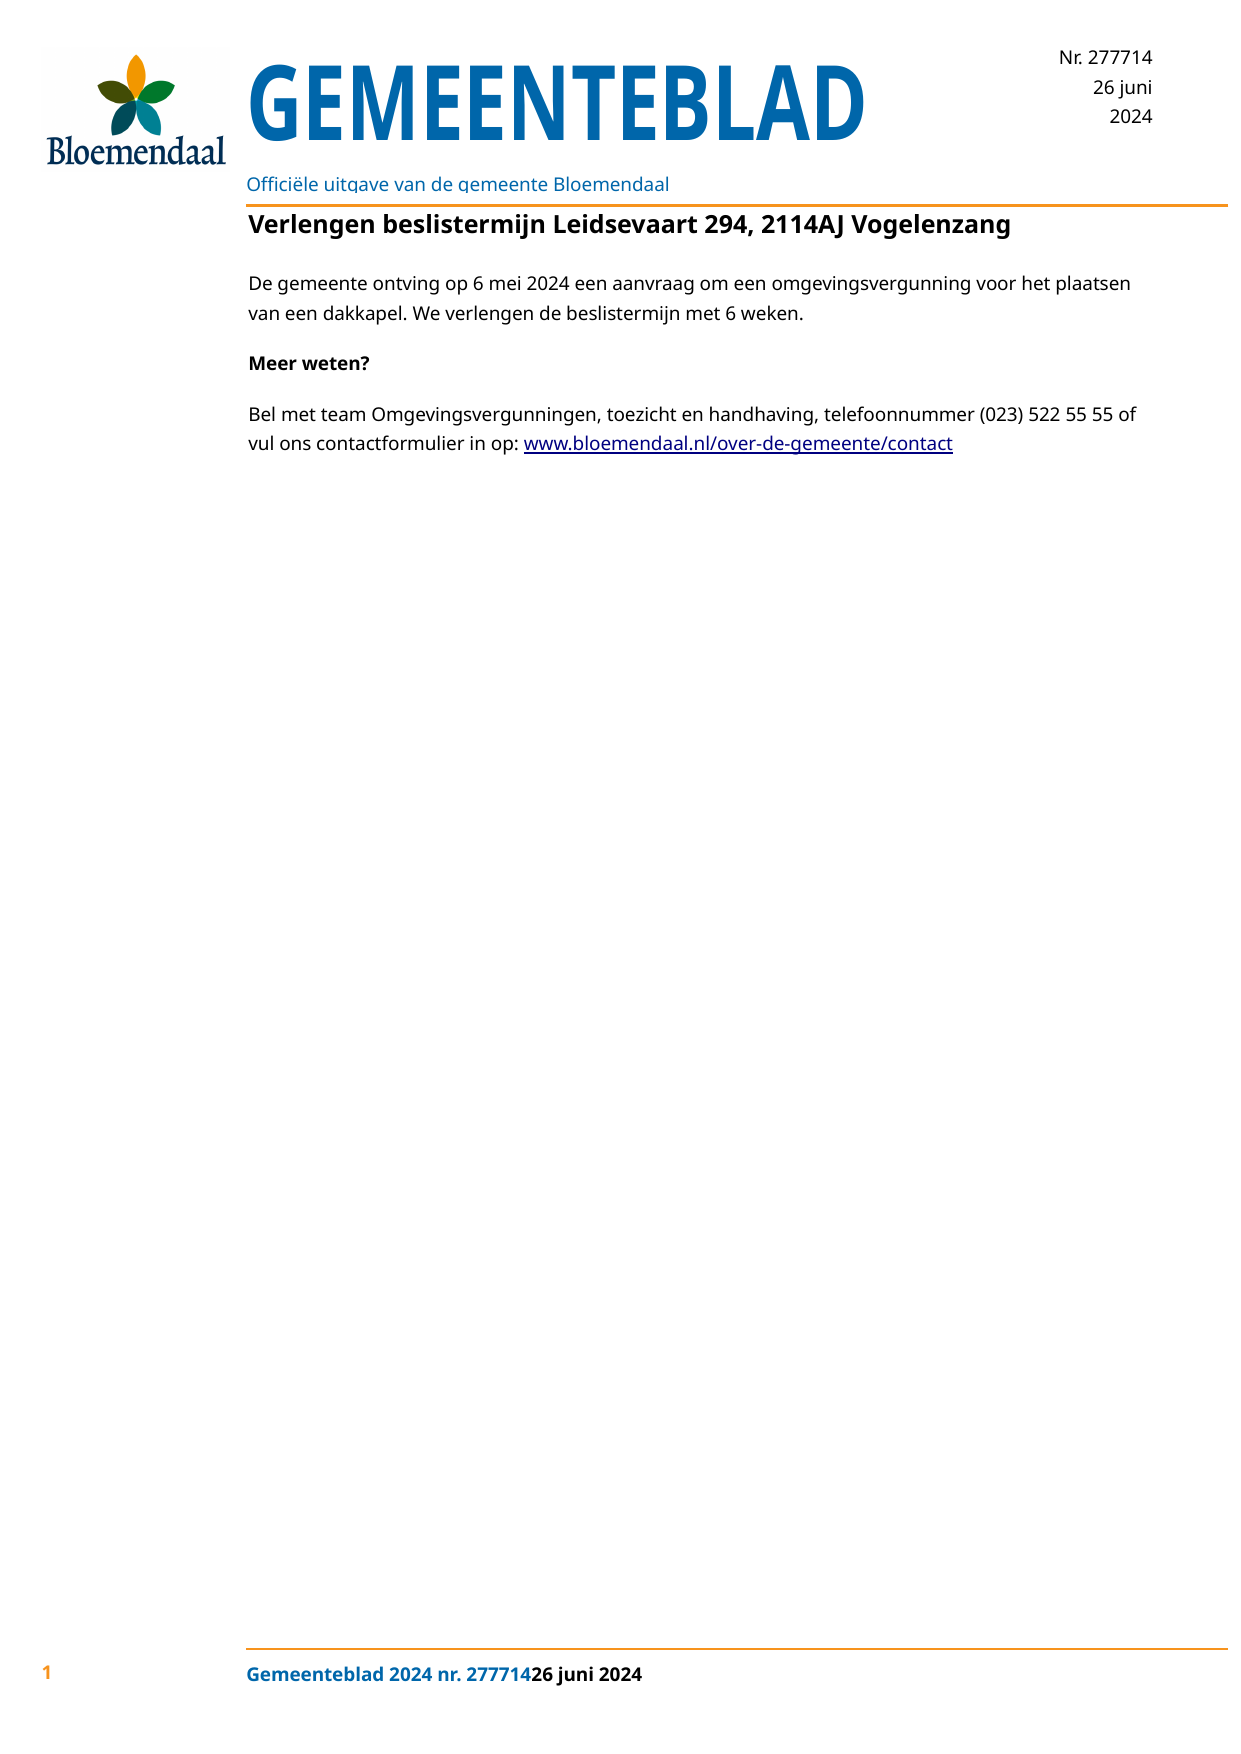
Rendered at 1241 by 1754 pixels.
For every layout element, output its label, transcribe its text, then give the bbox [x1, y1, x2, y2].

text Bel met team Omgevingsvergunningen, toezicht en handhaving, telefoonnummer (023) 522 55 55 of vul ons contactformulier in op: www.bloemendaal.nl/over-de-gemeente/contact [248, 401, 1152, 456]
text Verlengen beslistermijn Leidsevaart 294, 2114AJ Vogelenzang [248, 207, 1152, 241]
text De gemeente ontving op 6 mei 2024 een aanvraag om een omgevingsvergunning voor het plaatsen van een dakkapel. We verlengen de beslistermijn met 6 weken. [248, 270, 1152, 326]
text Meer weten? [248, 350, 1152, 376]
picture [41, 47, 231, 172]
